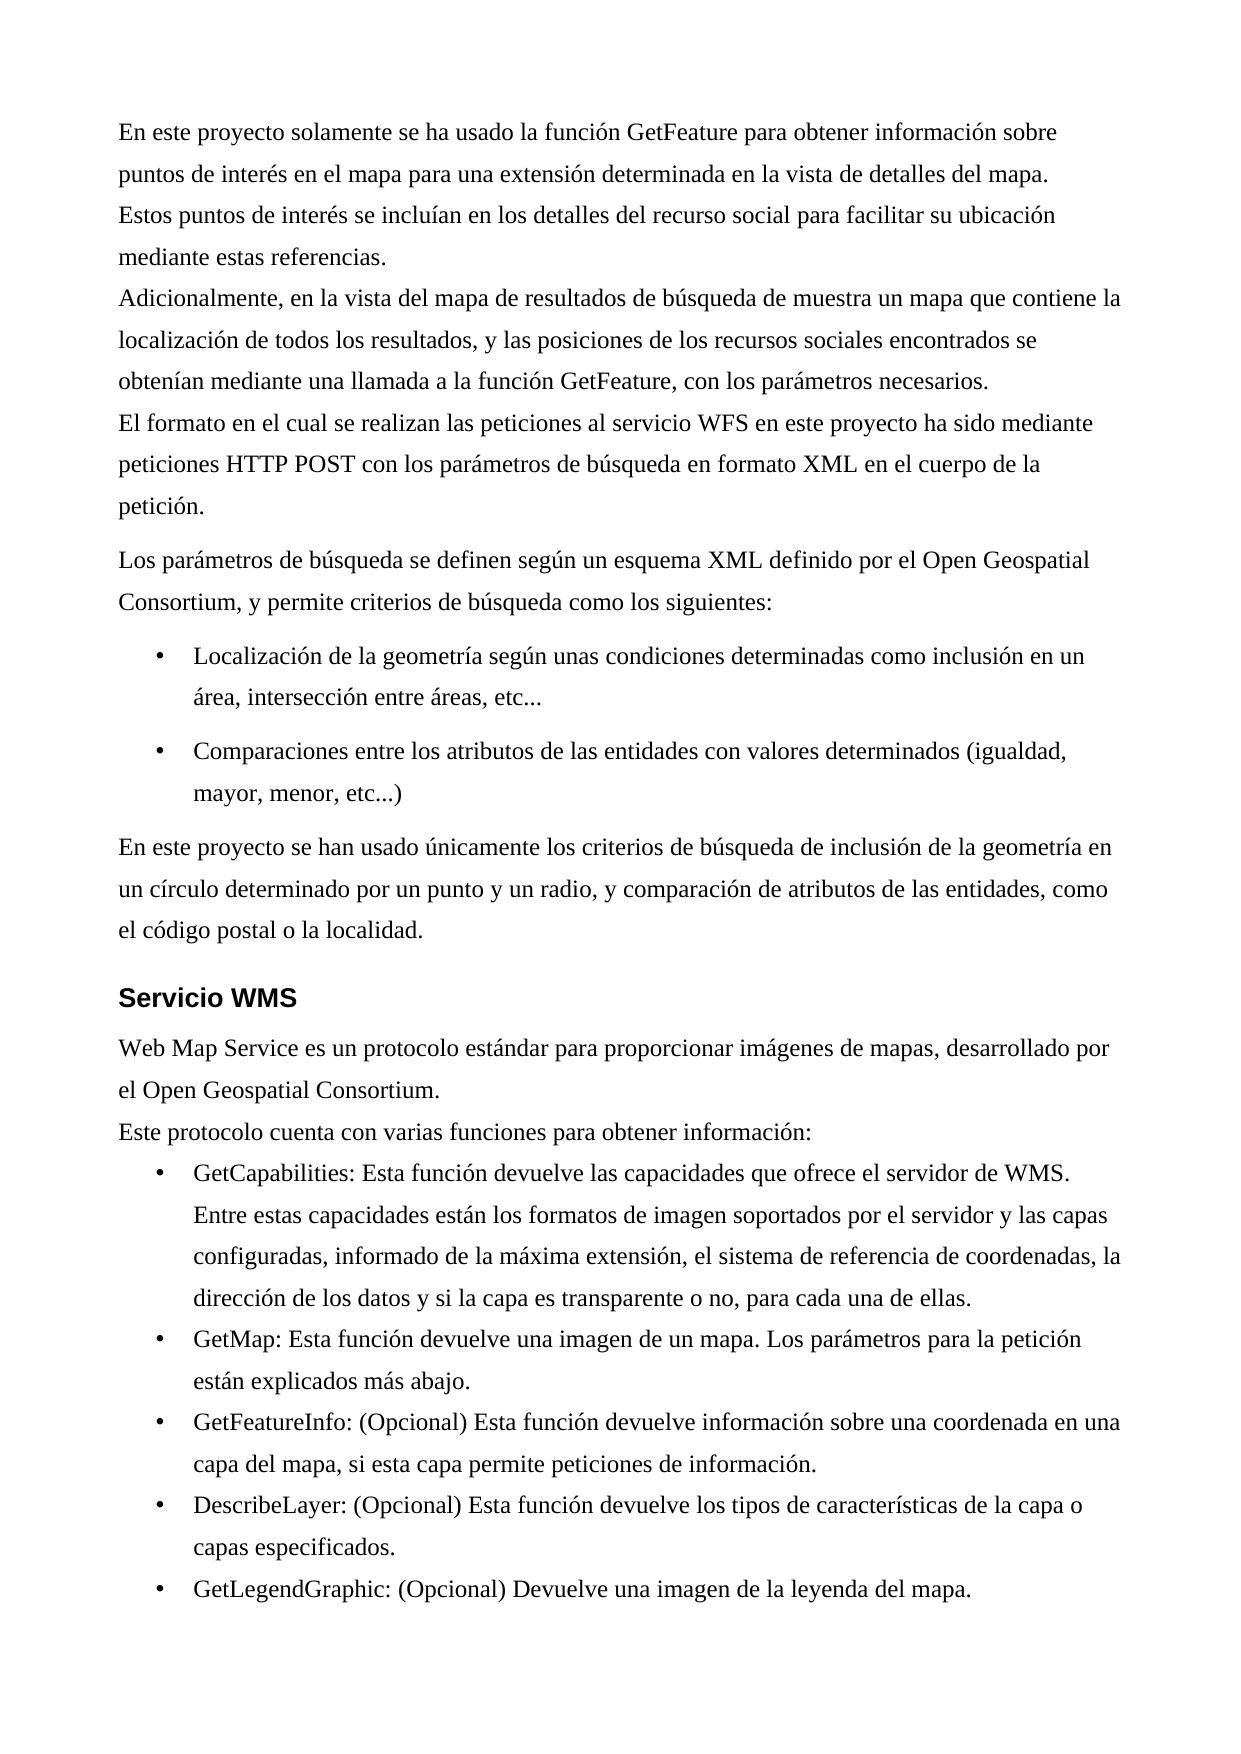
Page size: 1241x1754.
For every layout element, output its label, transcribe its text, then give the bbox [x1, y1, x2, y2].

subtitle DescribeLayer: (Opcional) Esta función devuelve los tipos de características de la capa o capas especificados. [156, 1492, 1122, 1561]
subtitle Servicio WMS [118, 983, 1122, 1013]
subtitle En este proyecto solamente se ha usado la función GetFeature para obtener información sobre puntos de interés en el mapa para una extensión determinada en la vista de detalles del mapa. [118, 118, 1122, 187]
subtitle Los parámetros de búsqueda se definen según un esquema XML definido por el Open Geospatial Consortium, y permite criterios de búsqueda como los siguientes: [118, 546, 1122, 616]
subtitle En este proyecto se han usado únicamente los criterios de búsqueda de inclusión de la geometría en un círculo determinado por un punto y un radio, y comparación de atributos de las entidades, como el código postal o la localidad. [118, 833, 1122, 944]
subtitle Localización de la geometría según unas condiciones determinadas como inclusión en un área, intersección entre áreas, etc... [156, 642, 1122, 711]
subtitle Adicionalmente, en la vista del mapa de resultados de búsqueda de muestra un mapa que contiene la localización de todos los resultados, y las posiciones de los recursos sociales encontrados se obtenían mediante una llamada a la función GetFeature, con los parámetros necesarios. [118, 284, 1122, 395]
subtitle GetFeatureInfo: (Opcional) Esta función devuelve información sobre una coordenada en una capa del mapa, si esta capa permite peticiones de información. [156, 1408, 1122, 1478]
subtitle Este protocolo cuenta con varias funciones para obtener información: [118, 1118, 1122, 1145]
subtitle Estos puntos de interés se incluían en los detalles del recurso social para facilitar su ubicación mediante estas referencias. [118, 201, 1122, 271]
subtitle GetLegendGraphic: (Opcional) Devuelve una imagen de la leyenda del mapa. [156, 1575, 1122, 1602]
subtitle El formato en el cual se realizan las peticiones al servicio WFS en este proyecto ha sido mediante peticiones HTTP POST con los parámetros de búsqueda en formato XML en el cuerpo de la petición. [118, 409, 1122, 520]
subtitle Comparaciones entre los atributos de las entidades con valores determinados (igualdad, mayor, menor, etc...) [156, 737, 1122, 807]
subtitle GetCapabilities: Esta función devuelve las capacidades que ofrece el servidor de WMS. Entre estas capacidades están los formatos de imagen soportados por el servidor y las capas configuradas, informado de la máxima extensión, el sistema de referencia de coordenadas, la dirección de los datos y si la capa es transparente o no, para cada una de ellas. [156, 1159, 1122, 1312]
subtitle Web Map Service es un protocolo estándar para proporcionar imágenes de mapas, desarrollado por el Open Geospatial Consortium. [118, 1034, 1122, 1104]
subtitle GetMap: Esta función devuelve una imagen de un mapa. Los parámetros para la petición están explicados más abajo. [156, 1325, 1122, 1395]
